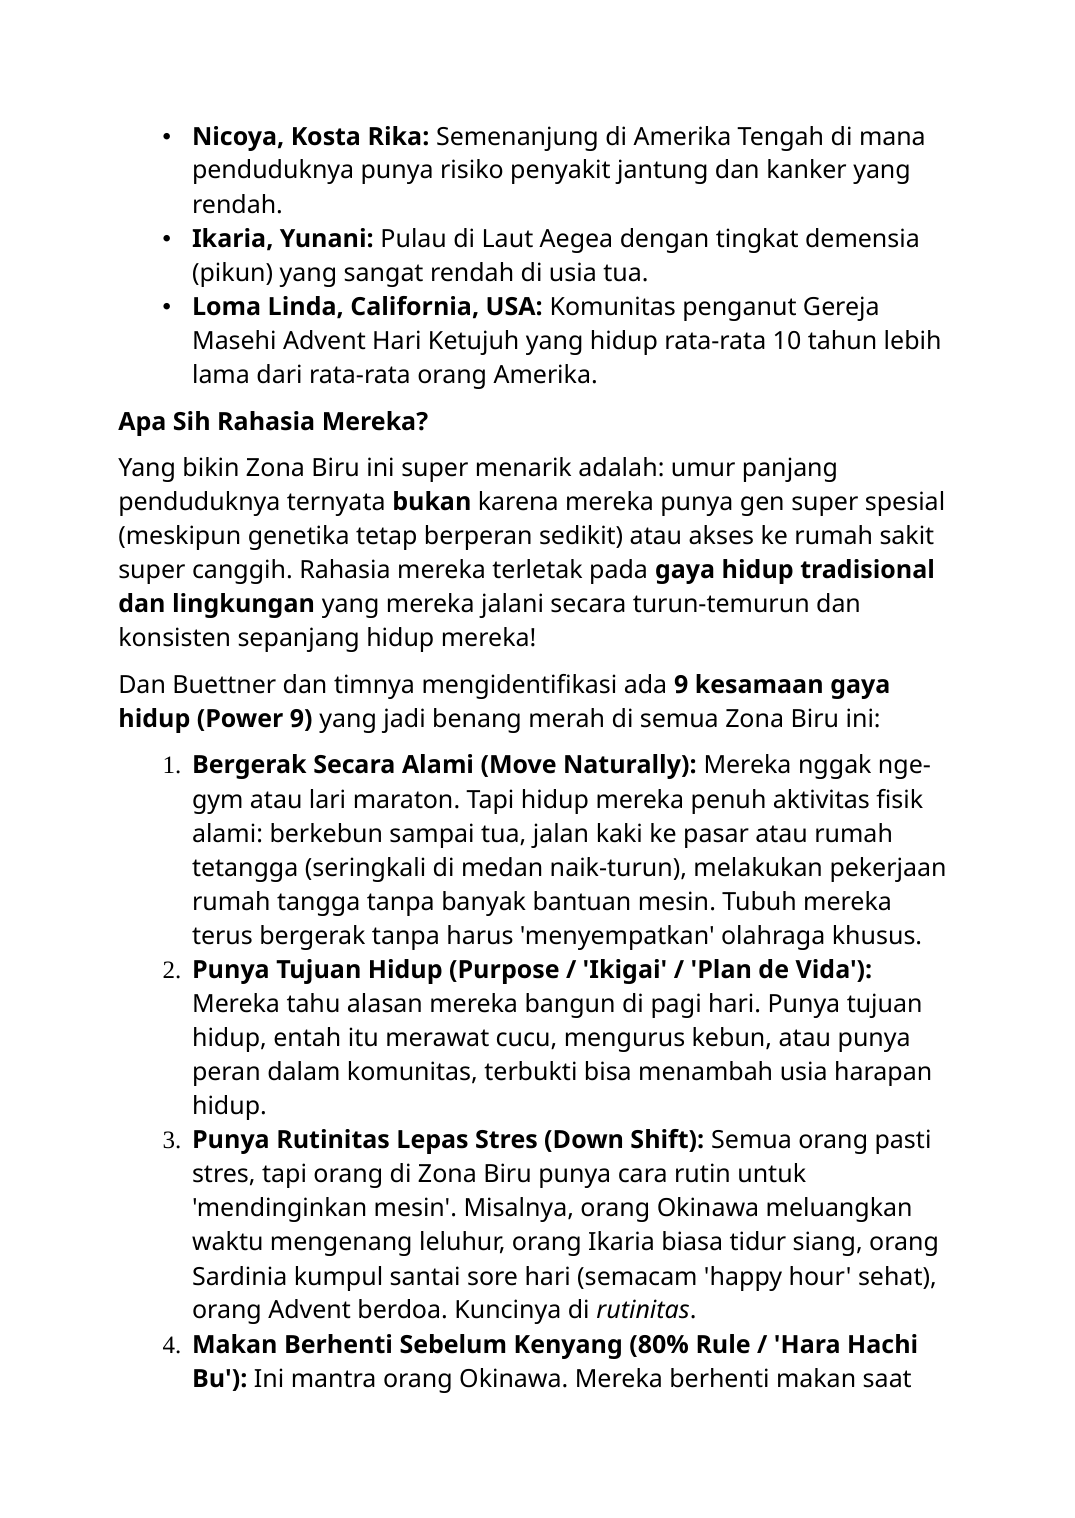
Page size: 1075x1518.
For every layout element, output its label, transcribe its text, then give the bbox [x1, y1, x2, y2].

list Nicoya, Kosta Rika: Semenanjung di Amerika Tengah di mana penduduknya punya risiko penyakit jantung dan kanker yang rendah. [162, 118, 957, 220]
list Bergerak Secara Alami (Move Naturally): Mereka nggak nge-gym atau lari maraton. Tapi hidup mereka penuh aktivitas fisik alami: berkebun sampai tua, jalan kaki ke pasar atau rumah tetangga (seringkali di medan naik-turun), melakukan pekerjaan rumah tangga tanpa banyak bantuan mesin. Tubuh mereka terus bergerak tanpa harus 'menyempatkan' olahraga khusus. [162, 747, 957, 952]
list Punya Rutinitas Lepas Stres (Down Shift): Semua orang pasti stres, tapi orang di Zona Biru punya cara rutin untuk 'mendinginkan mesin'. Misalnya, orang Okinawa meluangkan waktu mengenang leluhur, orang Ikaria biasa tidur siang, orang Sardinia kumpul santai sore hari (semacam 'happy hour' sehat), orang Advent berdoa. Kuncinya di rutinitas. [162, 1122, 957, 1326]
text Dan Buettner dan timnya mengidentifikasi ada 9 kesamaan gaya hidup (Power 9) yang jadi benang merah di semua Zona Biru ini: [118, 667, 957, 735]
list Makan Berhenti Sebelum Kenyang (80% Rule / 'Hara Hachi Bu'): Ini mantra orang Okinawa. Mereka berhenti makan saat [162, 1326, 957, 1394]
text Yang bikin Zona Biru ini super menarik adalah: umur panjang penduduknya ternyata bukan karena mereka punya gen super spesial (meskipun genetika tetap berperan sedikit) atau akses ke rumah sakit super canggih. Rahasia mereka terletak pada gaya hidup tradisional dan lingkungan yang mereka jalani secara turun-temurun dan konsisten sepanjang hidup mereka! [118, 450, 957, 654]
text Apa Sih Rahasia Mereka? [118, 403, 957, 437]
list Ikaria, Yunani: Pulau di Laut Aegea dengan tingkat demensia (pikun) yang sangat rendah di usia tua. [162, 220, 957, 288]
list Loma Linda, California, USA: Komunitas penganut Gereja Masehi Advent Hari Ketujuh yang hidup rata-rata 10 tahun lebih lama dari rata-rata orang Amerika. [162, 288, 957, 391]
list Punya Tujuan Hidup (Purpose / 'Ikigai' / 'Plan de Vida'): Mereka tahu alasan mereka bangun di pagi hari. Punya tujuan hidup, entah itu merawat cucu, mengurus kebun, atau punya peran dalam komunitas, terbukti bisa menambah usia harapan hidup. [162, 952, 957, 1122]
